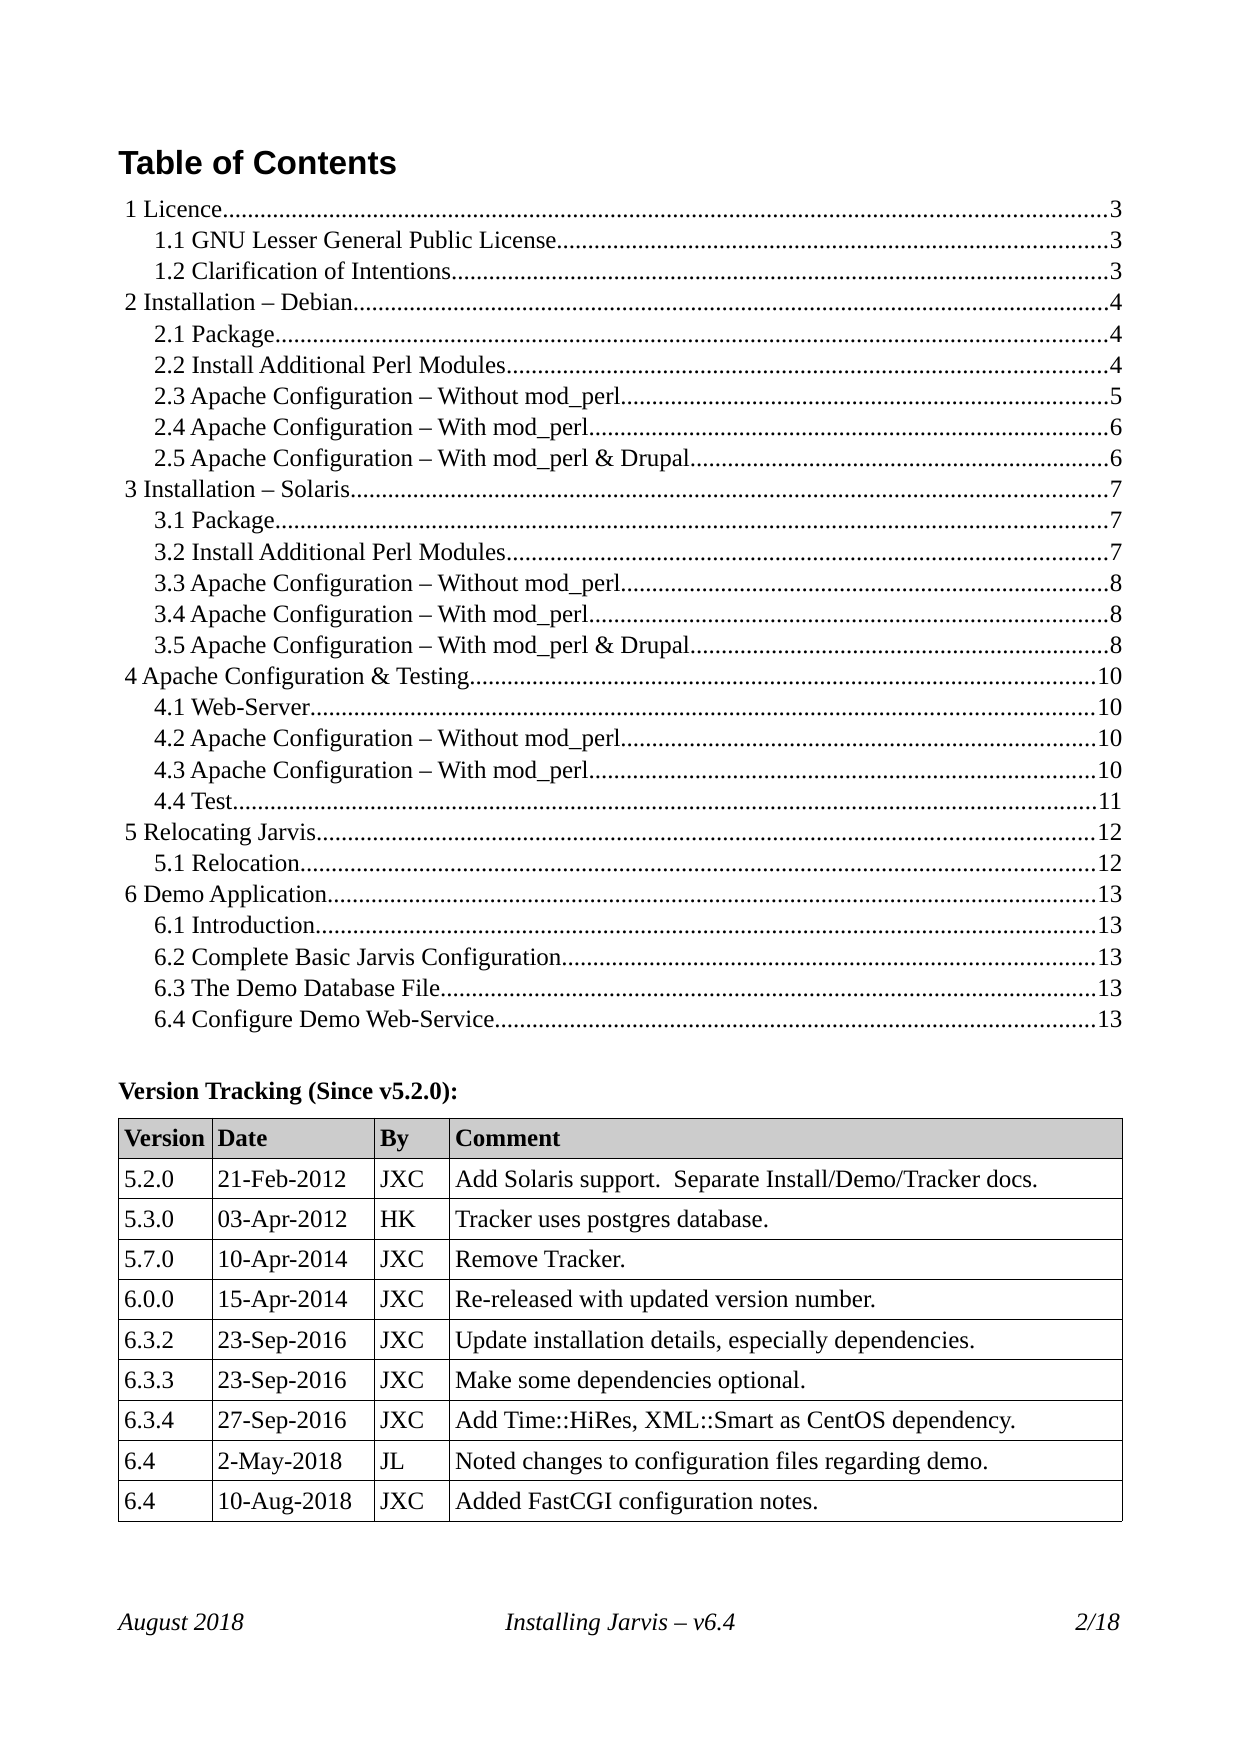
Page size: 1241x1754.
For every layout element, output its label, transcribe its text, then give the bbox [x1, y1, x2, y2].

text 1 Licence 3 [118, 194, 1122, 223]
table_cell 5.7.0 [119, 1240, 212, 1279]
table_cell Add Time::HiRes, XML::Smart as CentOS dependency. [450, 1401, 1122, 1440]
text 5 Relocating Jarvis 12 [118, 817, 1122, 846]
text 2.4 Apache Configuration – With mod_perl 6 [148, 412, 1122, 441]
table_cell JXC [375, 1320, 449, 1359]
text 6.1 Introduction 13 [148, 910, 1122, 939]
text 1.2 Clarification of Intentions 3 [148, 256, 1122, 285]
table_cell 2-May-2018 [213, 1441, 374, 1480]
table_cell JXC [375, 1159, 449, 1198]
table_cell 23-Sep-2016 [213, 1320, 374, 1359]
table_cell 03-Apr-2012 [213, 1199, 374, 1238]
table_cell Noted changes to configuration files regarding demo. [450, 1441, 1122, 1480]
table_cell HK [375, 1199, 449, 1238]
text 6.3 The Demo Database File 13 [148, 973, 1122, 1001]
subtitle Table of Contents [118, 143, 1122, 182]
table_cell Update installation details, especially dependencies. [450, 1320, 1122, 1359]
text 4.2 Apache Configuration – Without mod_perl 10 [148, 723, 1122, 752]
table_cell 10-Apr-2014 [213, 1240, 374, 1279]
text 2.2 Install Additional Perl Modules 4 [148, 350, 1122, 378]
text 2.1 Package 4 [148, 319, 1122, 347]
table_header Date [213, 1119, 374, 1158]
table_cell Re-released with updated version number. [450, 1280, 1122, 1319]
text 3.1 Package 7 [148, 506, 1122, 534]
table_cell 10-Aug-2018 [213, 1481, 374, 1521]
table_cell JXC [375, 1280, 449, 1319]
text 3.3 Apache Configuration – Without mod_perl 8 [148, 568, 1122, 597]
table_cell JXC [375, 1360, 449, 1400]
table_cell 5.3.0 [119, 1199, 212, 1238]
table_cell 6.4 [119, 1481, 212, 1521]
text 4.3 Apache Configuration – With mod_perl 10 [148, 755, 1122, 783]
table_cell 27-Sep-2016 [213, 1401, 374, 1440]
text 4 Apache Configuration & Testing 10 [118, 661, 1122, 690]
text 3.4 Apache Configuration – With mod_perl 8 [148, 599, 1122, 628]
text 5.1 Relocation 12 [148, 848, 1122, 877]
text 4.1 Web-Server 10 [148, 692, 1122, 721]
text 3 Installation – Solaris 7 [118, 474, 1122, 503]
table_cell 6.3.4 [119, 1401, 212, 1440]
table_cell 6.0.0 [119, 1280, 212, 1319]
table_cell 5.2.0 [119, 1159, 212, 1198]
text 2.3 Apache Configuration – Without mod_perl 5 [148, 381, 1122, 410]
table_cell JL [375, 1441, 449, 1480]
table_cell JXC [375, 1240, 449, 1279]
table_cell 15-Apr-2014 [213, 1280, 374, 1319]
table_cell Added FastCGI configuration notes. [450, 1481, 1122, 1521]
table_cell Make some dependencies optional. [450, 1360, 1122, 1400]
text 6 Demo Application 13 [118, 879, 1122, 908]
table_cell 21-Feb-2012 [213, 1159, 374, 1198]
table_cell Add Solaris support. Separate Install/Demo/Tracker docs. [450, 1159, 1122, 1198]
table_cell 6.4 [119, 1441, 212, 1480]
table_cell JXC [375, 1401, 449, 1440]
table_cell Tracker uses postgres database. [450, 1199, 1122, 1238]
table_cell Remove Tracker. [450, 1240, 1122, 1279]
text 2 Installation – Debian 4 [118, 287, 1122, 316]
text 3.2 Install Additional Perl Modules 7 [148, 537, 1122, 565]
text 3.5 Apache Configuration – With mod_perl & Drupal 8 [148, 630, 1122, 659]
table_header Version [119, 1119, 212, 1158]
table_cell 23-Sep-2016 [213, 1360, 374, 1400]
text 4.4 Test 11 [148, 786, 1122, 814]
text 2.5 Apache Configuration – With mod_perl & Drupal 6 [148, 443, 1122, 472]
text Version Tracking (Since v5.2.0): [118, 1076, 1122, 1105]
table_cell JXC [375, 1481, 449, 1521]
table_header By [375, 1119, 449, 1158]
text 1.1 GNU Lesser General Public License 3 [148, 225, 1122, 254]
table_header Comment [450, 1119, 1122, 1158]
text 6.2 Complete Basic Jarvis Configuration 13 [148, 942, 1122, 970]
text 6.4 Configure Demo Web-Service 13 [148, 1004, 1122, 1033]
table_cell 6.3.2 [119, 1320, 212, 1359]
table_cell 6.3.3 [119, 1360, 212, 1400]
